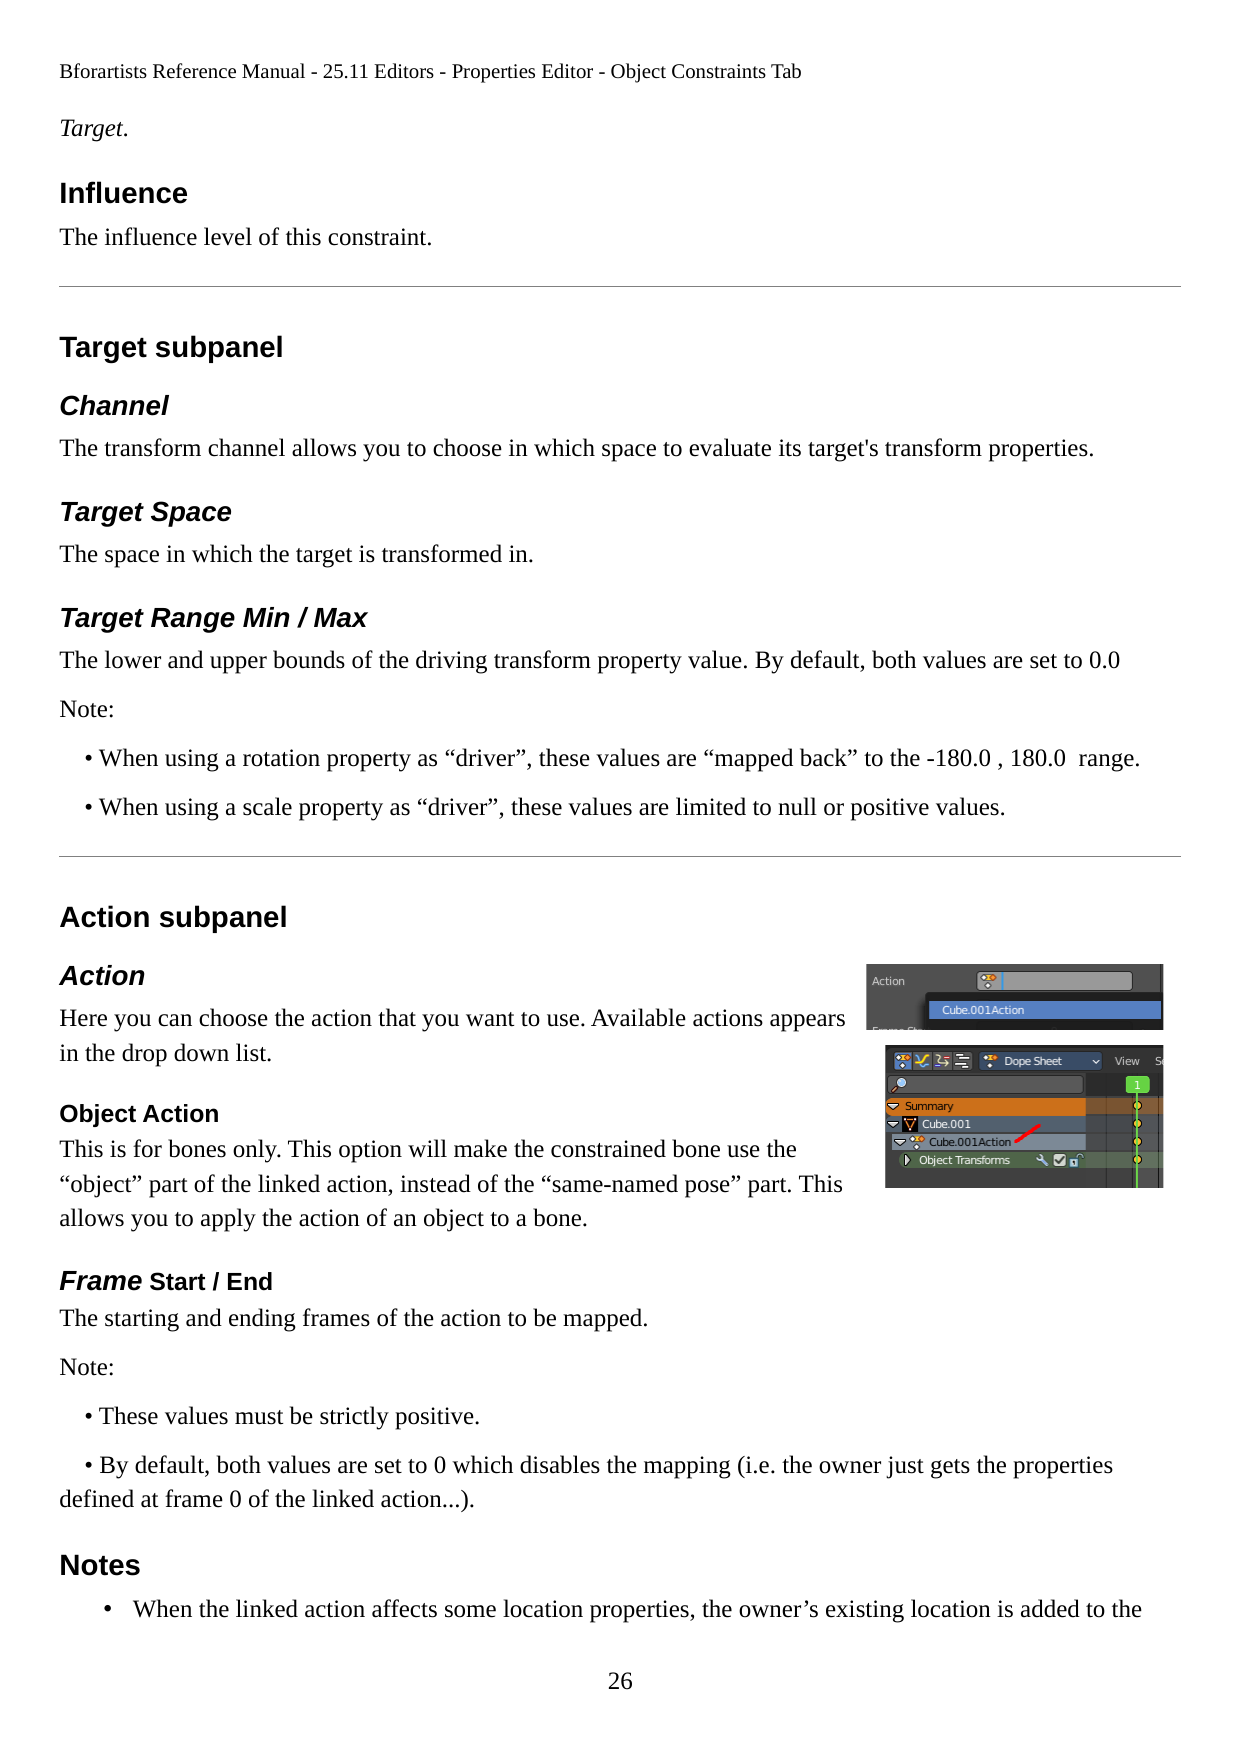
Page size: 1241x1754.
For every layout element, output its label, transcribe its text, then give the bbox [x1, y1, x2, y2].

subtitle Target Space [59, 495, 1181, 527]
text • These values must be strictly positive. [59, 1401, 1181, 1430]
text The transform channel allows you to choose in which space to evaluate its target's transform properties. [59, 433, 1181, 462]
subtitle Influence [59, 176, 1181, 210]
subtitle Channel [59, 389, 1181, 421]
picture [885, 1045, 1164, 1188]
subtitle Object Action [59, 1099, 885, 1128]
picture [866, 964, 1164, 1030]
text The influence level of this constraint. [59, 222, 1181, 251]
text • When using a scale property as “driver”, these values are limited to null or positive values. [59, 792, 1181, 821]
subtitle [1164, 1099, 1181, 1128]
text Note: [59, 1352, 1181, 1381]
text Here you can choose the action that you want to use. Available actions appears in the drop down list. [59, 1003, 1181, 1067]
text The lower and upper bounds of the driving transform property value. By default, both values are set to 0.0 [59, 645, 1181, 674]
list When the linked action affects some location properties, the owner’s existing location is added to the [103, 1594, 1181, 1623]
subtitle Target Range Min / Max [59, 601, 1181, 633]
text • When using a rotation property as “driver”, these values are “mapped back” to the -180.0 , 180.0 range. [59, 743, 1181, 772]
subtitle Frame Start / End [59, 1265, 1181, 1297]
subtitle Action subpanel [59, 900, 1181, 934]
subtitle Action [59, 959, 1181, 991]
text Note: [59, 694, 1181, 723]
text The starting and ending frames of the action to be mapped. [59, 1303, 1181, 1332]
text Target. [59, 113, 1181, 141]
subtitle Notes [59, 1548, 1181, 1582]
subtitle Target subpanel [59, 330, 1181, 364]
text This is for bones only. This option will make the constrained bone use the “object” part of the linked action, instead of the “same-named pose” part. This allows you to apply the action of an object to a bone. [59, 1134, 1181, 1232]
text The space in which the target is transformed in. [59, 539, 1181, 568]
text • By default, both values are set to 0 which disables the mapping (i.e. the owner just gets the properties defined at frame 0 of the linked action...). [59, 1450, 1181, 1513]
